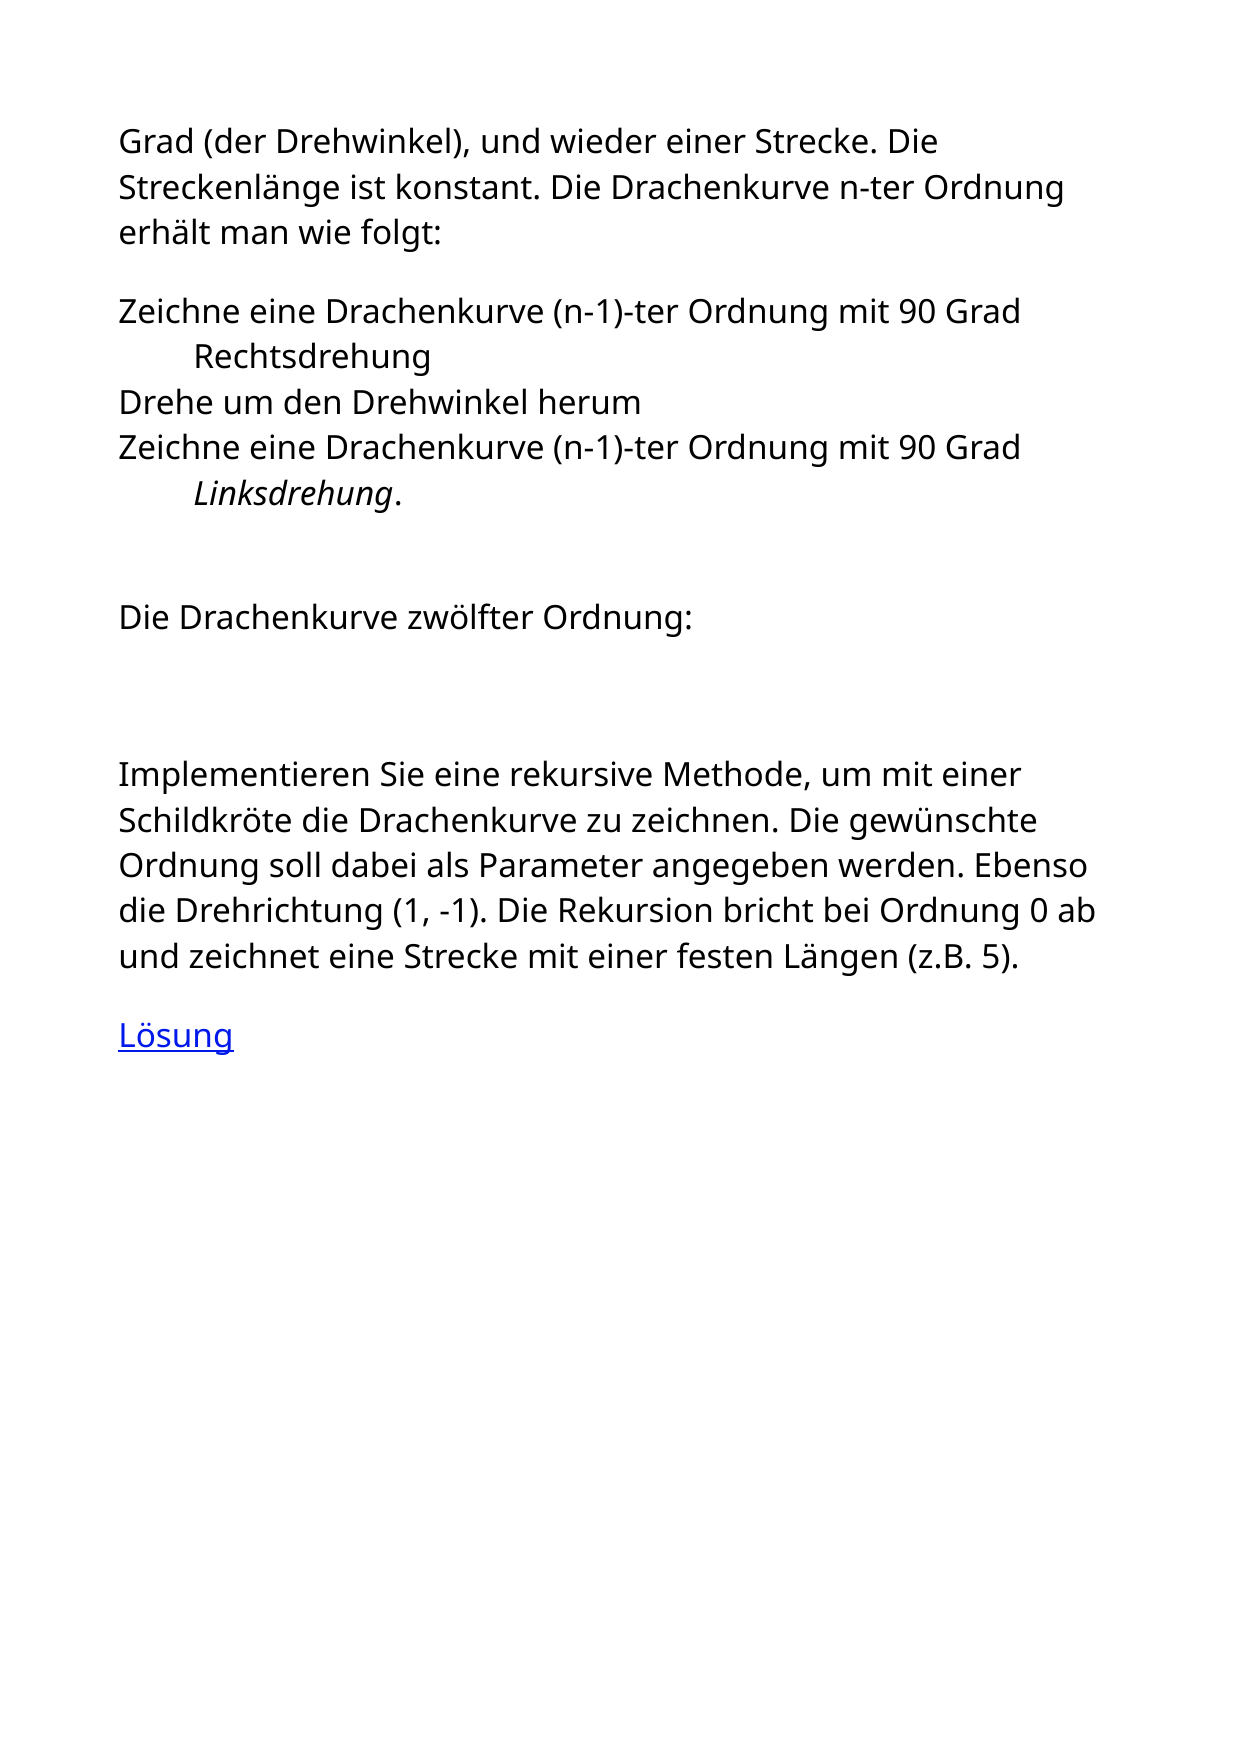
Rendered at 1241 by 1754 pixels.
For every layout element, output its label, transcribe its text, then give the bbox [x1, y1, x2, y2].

text Lösung [118, 1011, 1122, 1057]
text Zeichne eine Drachenkurve (n-1)-ter Ordnung mit 90 Grad Rechtsdrehung [118, 288, 1122, 378]
text Implementieren Sie eine rekursive Methode, um mit einer Schildkröte die Drachenkurve zu zeichnen. Die gewünschte Ordnung soll dabei als Parameter angegeben werden. Ebenso die Drehrichtung (1, -1). Die Rekursion bricht bei Ordnung 0 ab und zeichnet eine Strecke mit einer festen Längen (z.B. 5). [118, 751, 1122, 978]
text Grad (der Drehwinkel), und wieder einer Strecke. Die Streckenlänge ist konstant. Die Drachenkurve n-ter Ordnung erhält man wie folgt: [118, 118, 1122, 254]
text Die Drachenkurve zwölfter Ordnung: [118, 593, 1122, 639]
text Drehe um den Drehwinkel herum [118, 378, 1122, 424]
text Zeichne eine Drachenkurve (n-1)-ter Ordnung mit 90 Grad Linksdrehung. [118, 424, 1122, 515]
